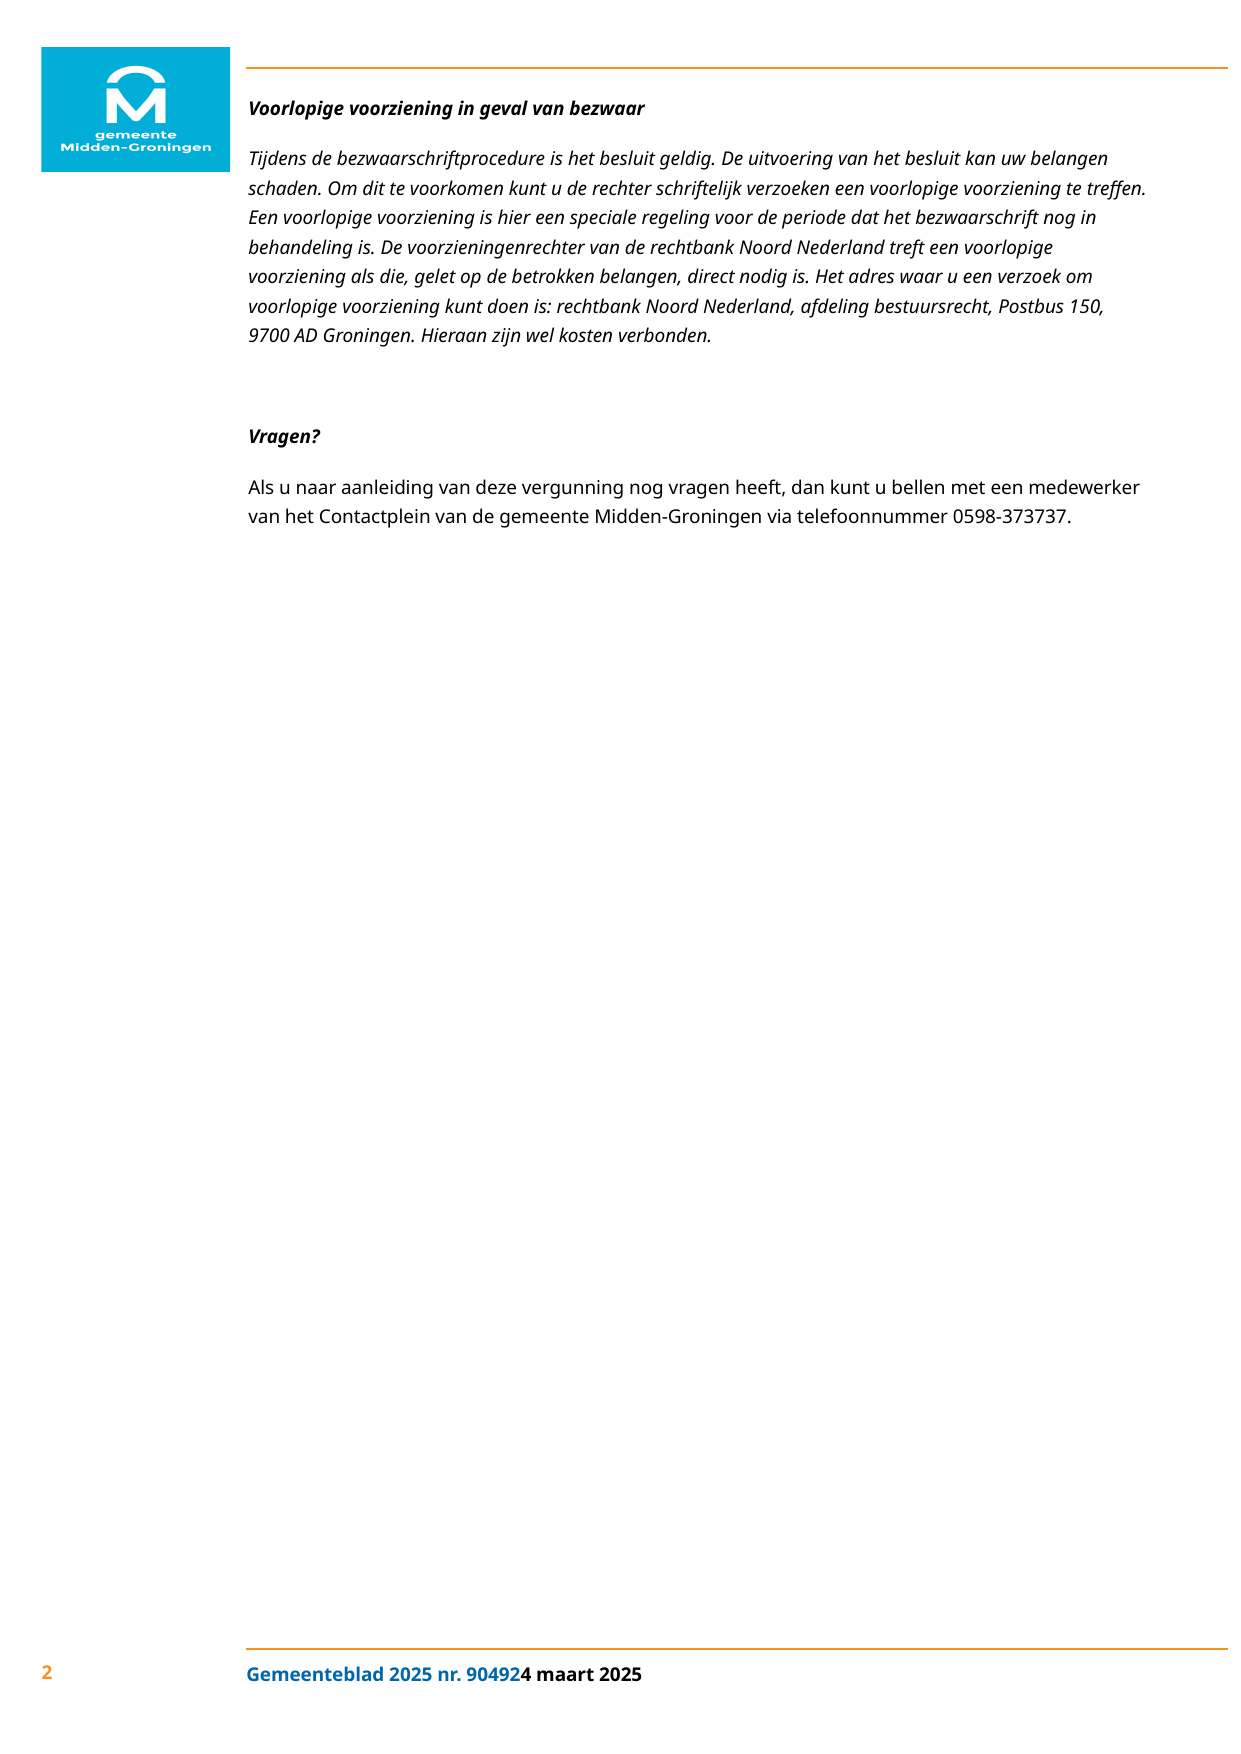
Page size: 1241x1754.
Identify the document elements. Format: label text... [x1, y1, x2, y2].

text Tijdens de bezwaarschriftprocedure is het besluit geldig. De uitvoering van het besluit kan uw belangen schaden. Om dit te voorkomen kunt u de rechter schriftelijk verzoeken een voorlopige voorziening te treffen. Een voorlopige voorziening is hier een speciale regeling voor de periode dat het bezwaarschrift nog in behandeling is. De voorzieningenrechter van de rechtbank Noord Nederland treft een voorlopige voorziening als die, gelet op de betrokken belangen, direct nodig is. Het adres waar u een verzoek om voorlopige voorziening kunt doen is: rechtbank Noord Nederland, afdeling bestuursrecht, Postbus 150, 9700 AD Groningen. Hieraan zijn wel kosten verbonden. [248, 145, 1152, 348]
text Als u naar aanleiding van deze vergunning nog vragen heeft, dan kunt u bellen met een medewerker van het Contactplein van de gemeente Midden-Groningen via telefoonnummer 0598-373737. [248, 474, 1152, 529]
picture [107, 89, 165, 122]
text Voorlopige voorziening in geval van bezwaar [248, 95, 1152, 121]
picture [184, 146, 190, 153]
text Vragen? [248, 423, 1152, 449]
picture [108, 66, 164, 82]
